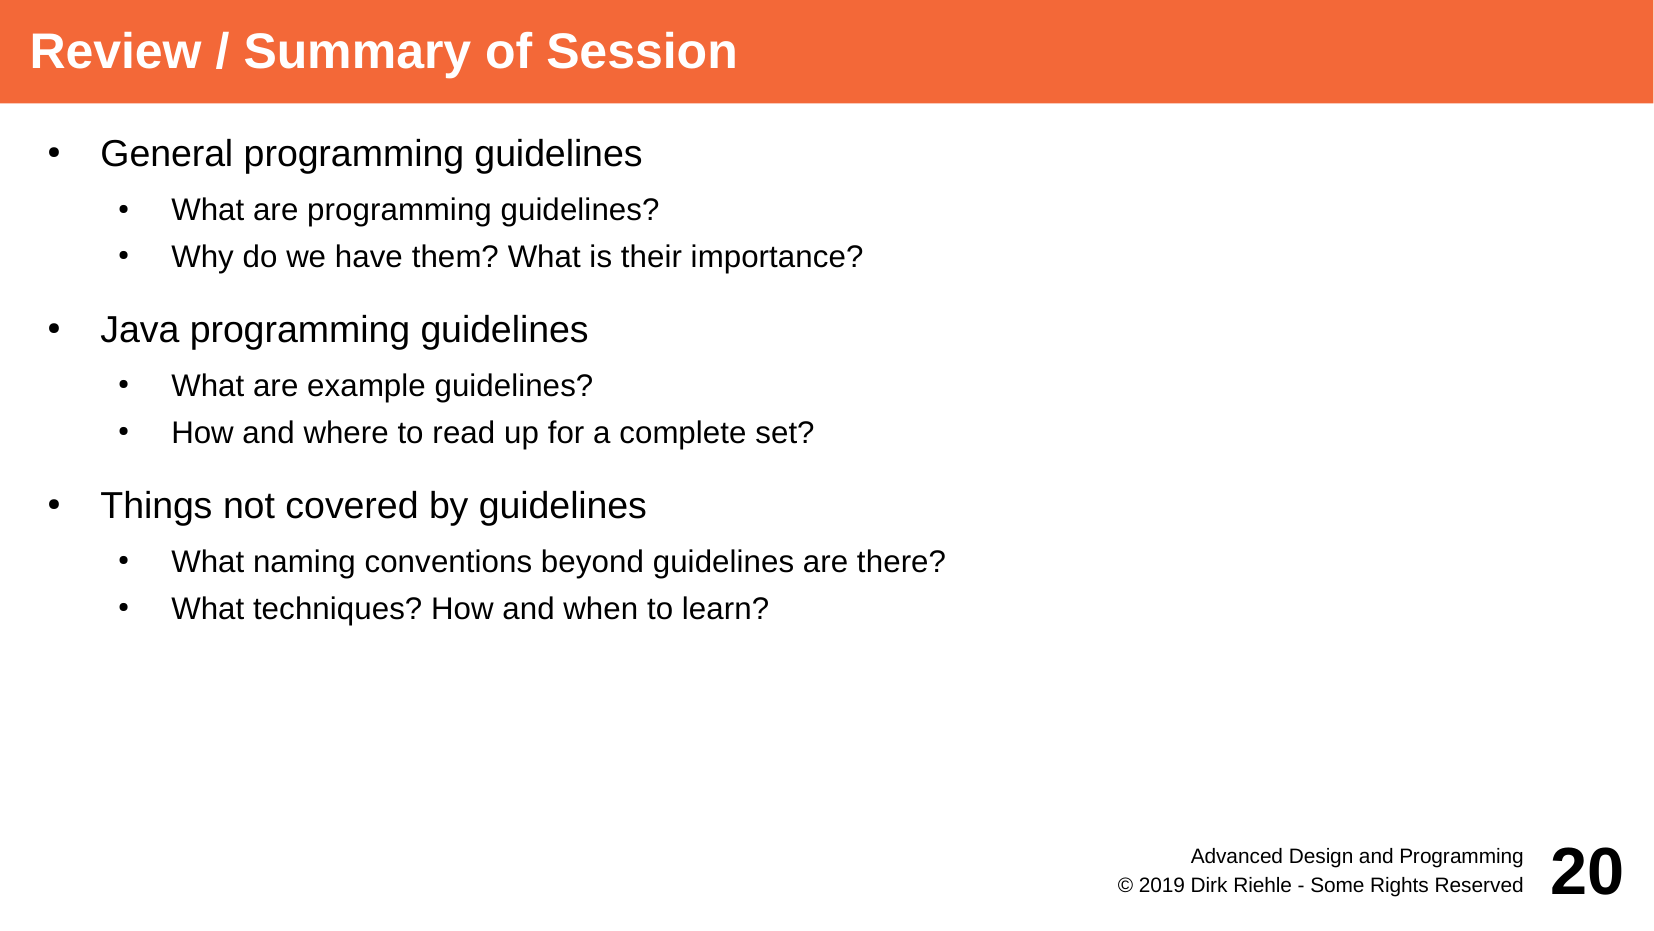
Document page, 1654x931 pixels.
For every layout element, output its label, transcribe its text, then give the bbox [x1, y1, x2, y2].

title Review / Summary of Session [0, 0, 1654, 104]
list General programming guidelines What are programming guidelines? Why do we have them? What is their importance? Java programming guidelines What are example guidelines? How and where to read up for a complete set? Things not covered by guidelines What naming conventions beyond guidelines are there? What techniques? How and when to learn? [29, 132, 1625, 813]
